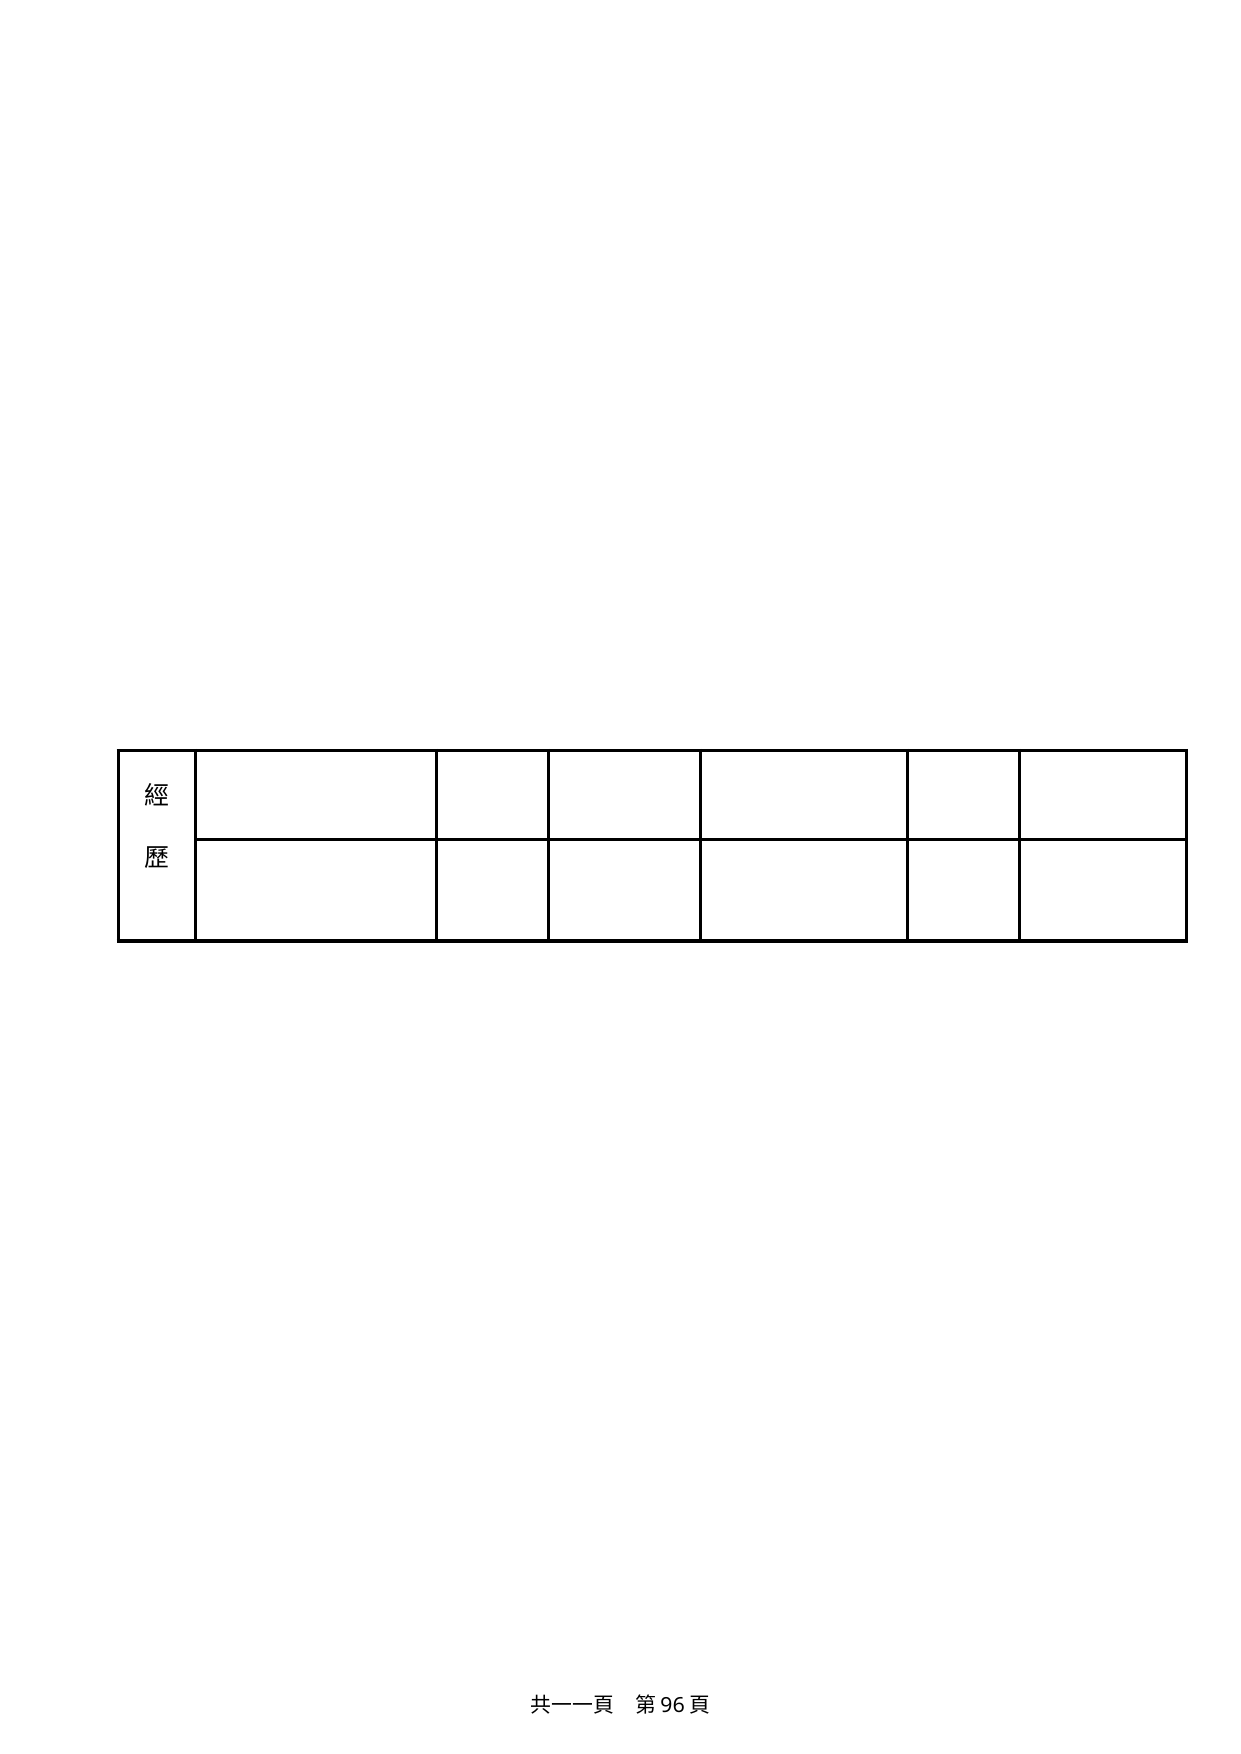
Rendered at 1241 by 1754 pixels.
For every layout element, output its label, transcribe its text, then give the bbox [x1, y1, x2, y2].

table_cell 經 歷 [120, 752, 194, 939]
table_cell [702, 752, 906, 838]
table_cell [909, 841, 1018, 939]
table_cell [550, 752, 699, 838]
table_cell [702, 841, 906, 939]
table_cell [1021, 841, 1185, 939]
table_cell [438, 841, 547, 939]
table_cell [438, 752, 547, 838]
table_cell [197, 752, 435, 838]
table_cell [909, 752, 1018, 838]
table_cell [197, 841, 435, 939]
table_cell [1021, 752, 1185, 838]
table_cell [550, 841, 699, 939]
